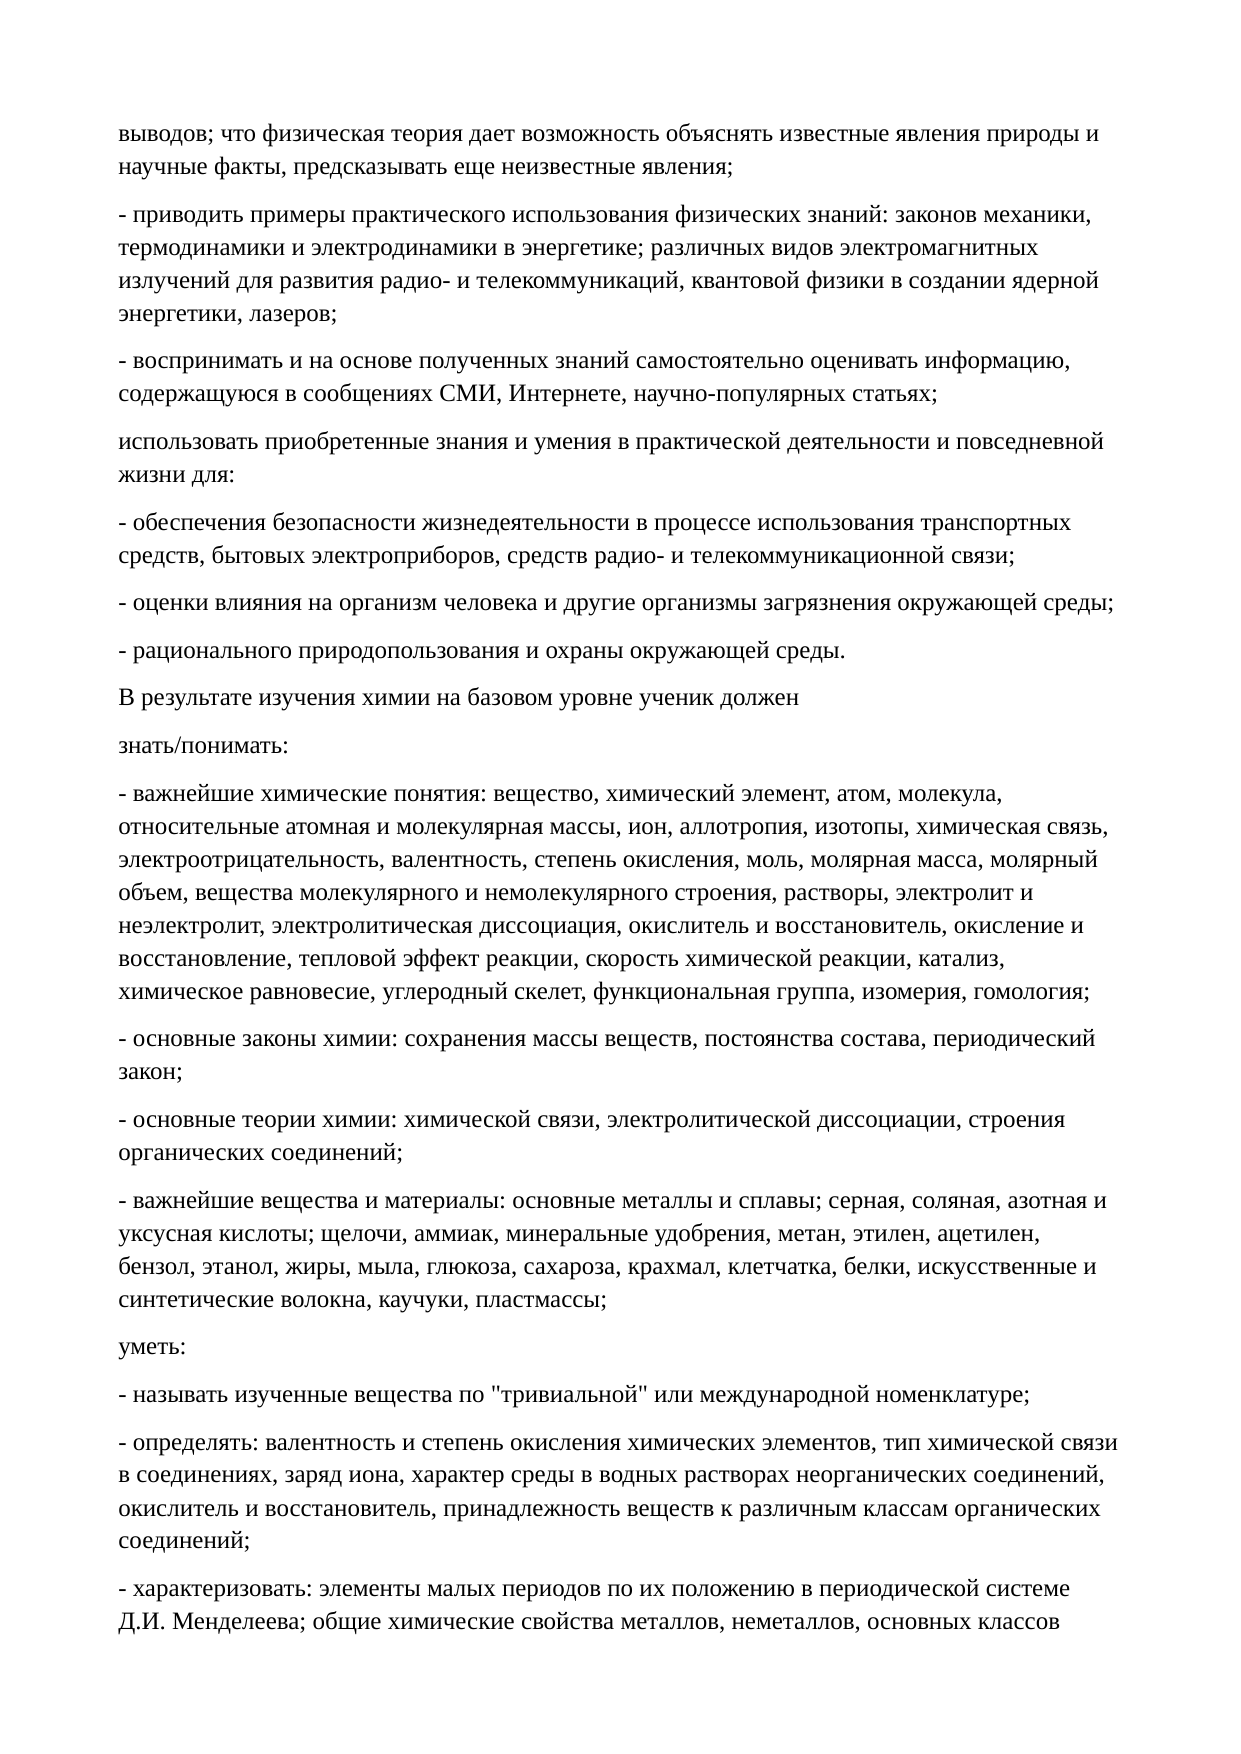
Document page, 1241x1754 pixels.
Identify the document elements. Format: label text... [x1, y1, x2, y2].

text знать/понимать: [118, 730, 1122, 759]
text - определять: валентность и степень окисления химических элементов, тип химической связи в соединениях, заряд иона, характер среды в водных растворах неорганических соединений, окислитель и восстановитель, принадлежность веществ к различным классам органических соединений; [118, 1427, 1122, 1554]
text - называть изученные вещества по "тривиальной" или международной номенклатуре; [118, 1379, 1122, 1408]
text - характеризовать: элементы малых периодов по их положению в периодической системе Д.И. Менделеева; общие химические свойства металлов, неметаллов, основных классов [118, 1573, 1122, 1635]
text - приводить примеры практического использования физических знаний: законов механики, термодинамики и электродинамики в энергетике; различных видов электромагнитных излучений для развития радио- и телекоммуникаций, квантовой физики в создании ядерной энергетики, лазеров; [118, 199, 1122, 327]
text - воспринимать и на основе полученных знаний самостоятельно оценивать информацию, содержащуюся в сообщениях СМИ, Интернете, научно-популярных статьях; [118, 345, 1122, 407]
text уметь: [118, 1331, 1122, 1360]
text - основные теории химии: химической связи, электролитической диссоциации, строения органических соединений; [118, 1104, 1122, 1166]
text - важнейшие химические понятия: вещество, химический элемент, атом, молекула, относительные атомная и молекулярная массы, ион, аллотропия, изотопы, химическая связь, электроотрицательность, валентность, степень окисления, моль, молярная масса, молярный объем, вещества молекулярного и немолекулярного строения, растворы, электролит и неэлектролит, электролитическая диссоциация, окислитель и восстановитель, окисление и восстановление, тепловой эффект реакции, скорость химической реакции, катализ, химическое равновесие, углеродный скелет, функциональная группа, изомерия, гомология; [118, 778, 1122, 1004]
text - обеспечения безопасности жизнедеятельности в процессе использования транспортных средств, бытовых электроприборов, средств радио- и телекоммуникационной связи; [118, 507, 1122, 568]
text - важнейшие вещества и материалы: основные металлы и сплавы; серная, соляная, азотная и уксусная кислоты; щелочи, аммиак, минеральные удобрения, метан, этилен, ацетилен, бензол, этанол, жиры, мыла, глюкоза, сахароза, крахмал, клетчатка, белки, искусственные и синтетические волокна, каучуки, пластмассы; [118, 1185, 1122, 1312]
text - рационального природопользования и охраны окружающей среды. [118, 635, 1122, 664]
text выводов; что физическая теория дает возможность объяснять известные явления природы и научные факты, предсказывать еще неизвестные явления; [118, 118, 1122, 180]
text - основные законы химии: сохранения массы веществ, постоянства состава, периодический закон; [118, 1023, 1122, 1085]
text использовать приобретенные знания и умения в практической деятельности и повседневной жизни для: [118, 426, 1122, 488]
text - оценки влияния на организм человека и другие организмы загрязнения окружающей среды; [118, 587, 1122, 616]
text В результате изучения химии на базовом уровне ученик должен [118, 682, 1122, 711]
